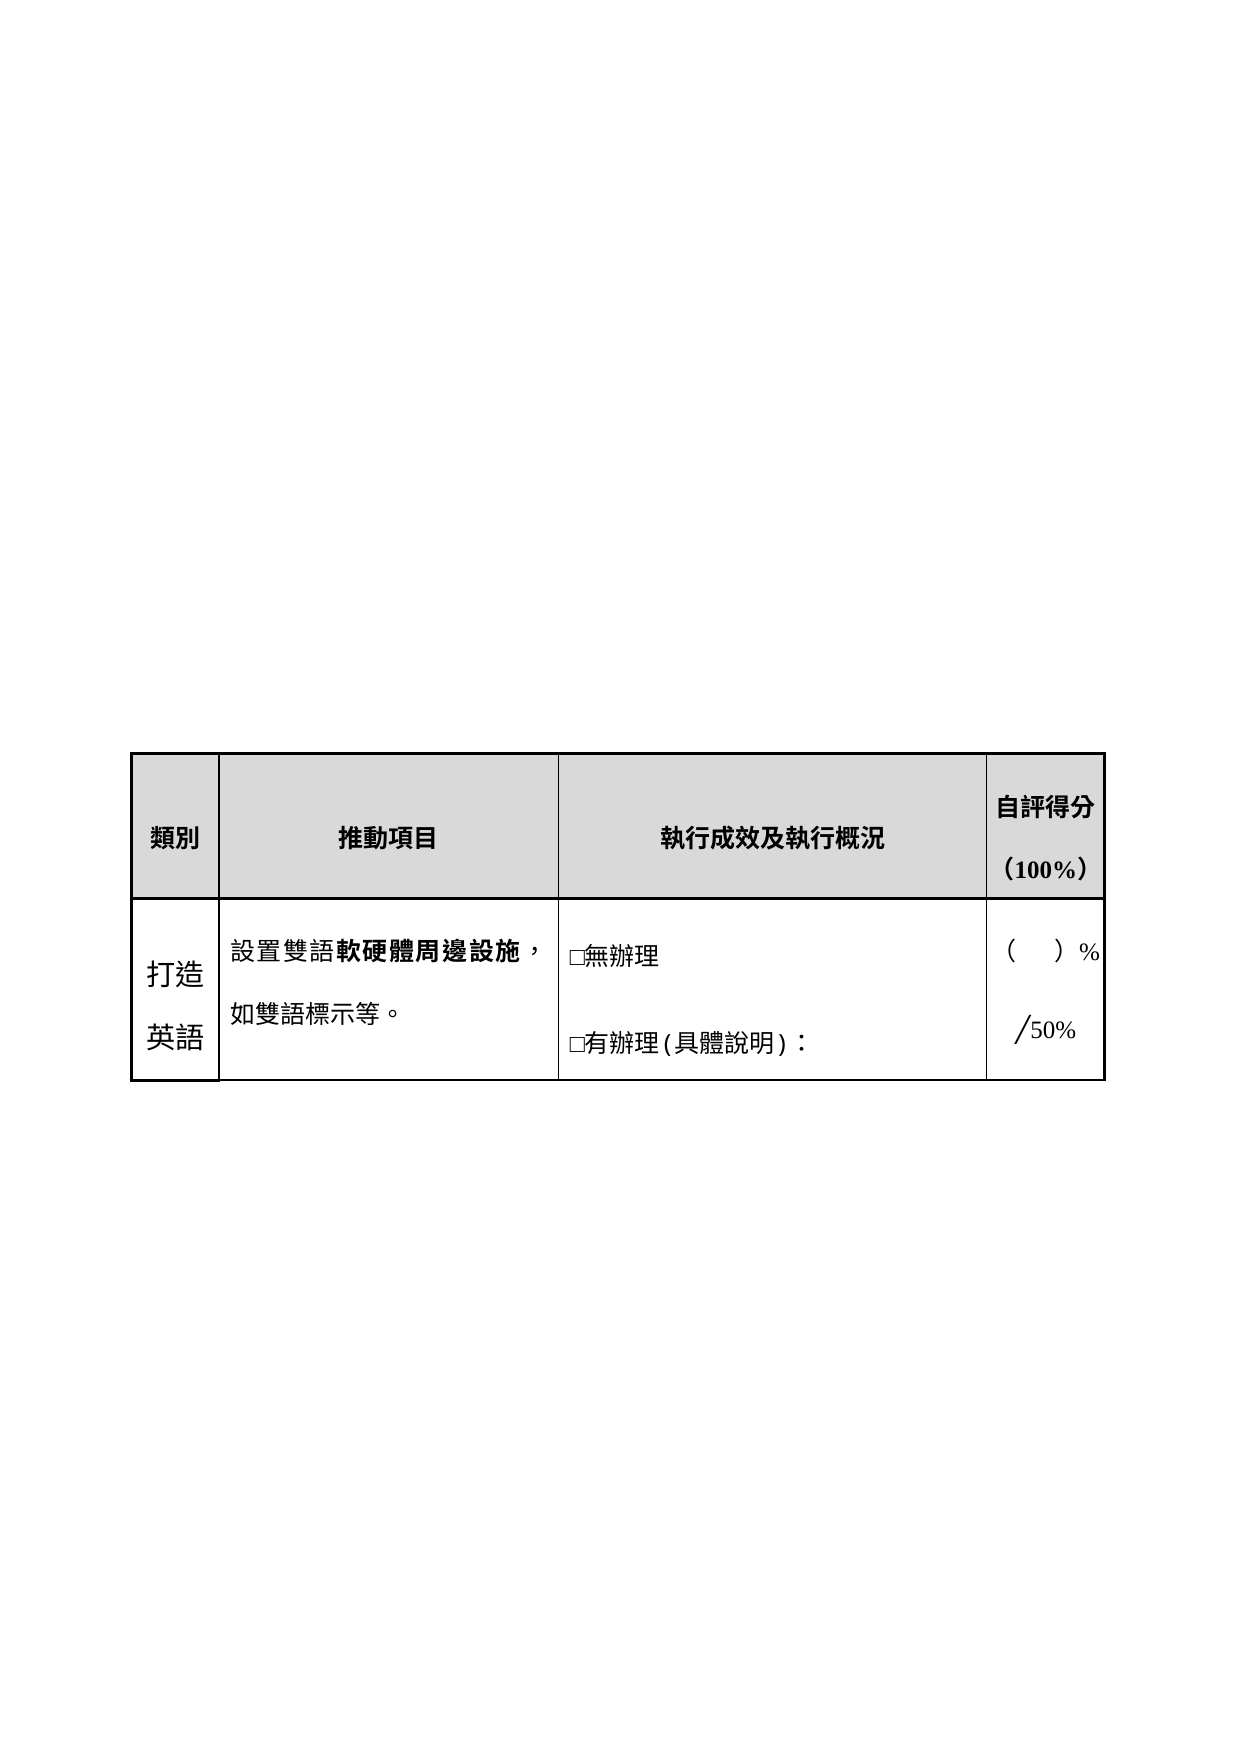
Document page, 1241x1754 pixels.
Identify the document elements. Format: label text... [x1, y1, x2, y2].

table_header 執行成效及執行概況 [559, 755, 986, 897]
table_cell （ ）% ╱50% [987, 900, 1103, 1079]
table_header 推動項目 [220, 755, 558, 897]
table_header 自評得分（100%） [987, 755, 1103, 897]
table_cell 打造英語 [133, 900, 218, 1079]
table_cell □無辦理 □有辦理(具體說明)： [559, 900, 986, 1079]
table_cell 設置雙語軟硬體周邊設施，如雙語標示等。 [220, 900, 558, 1079]
table_header 類別 [133, 755, 218, 897]
